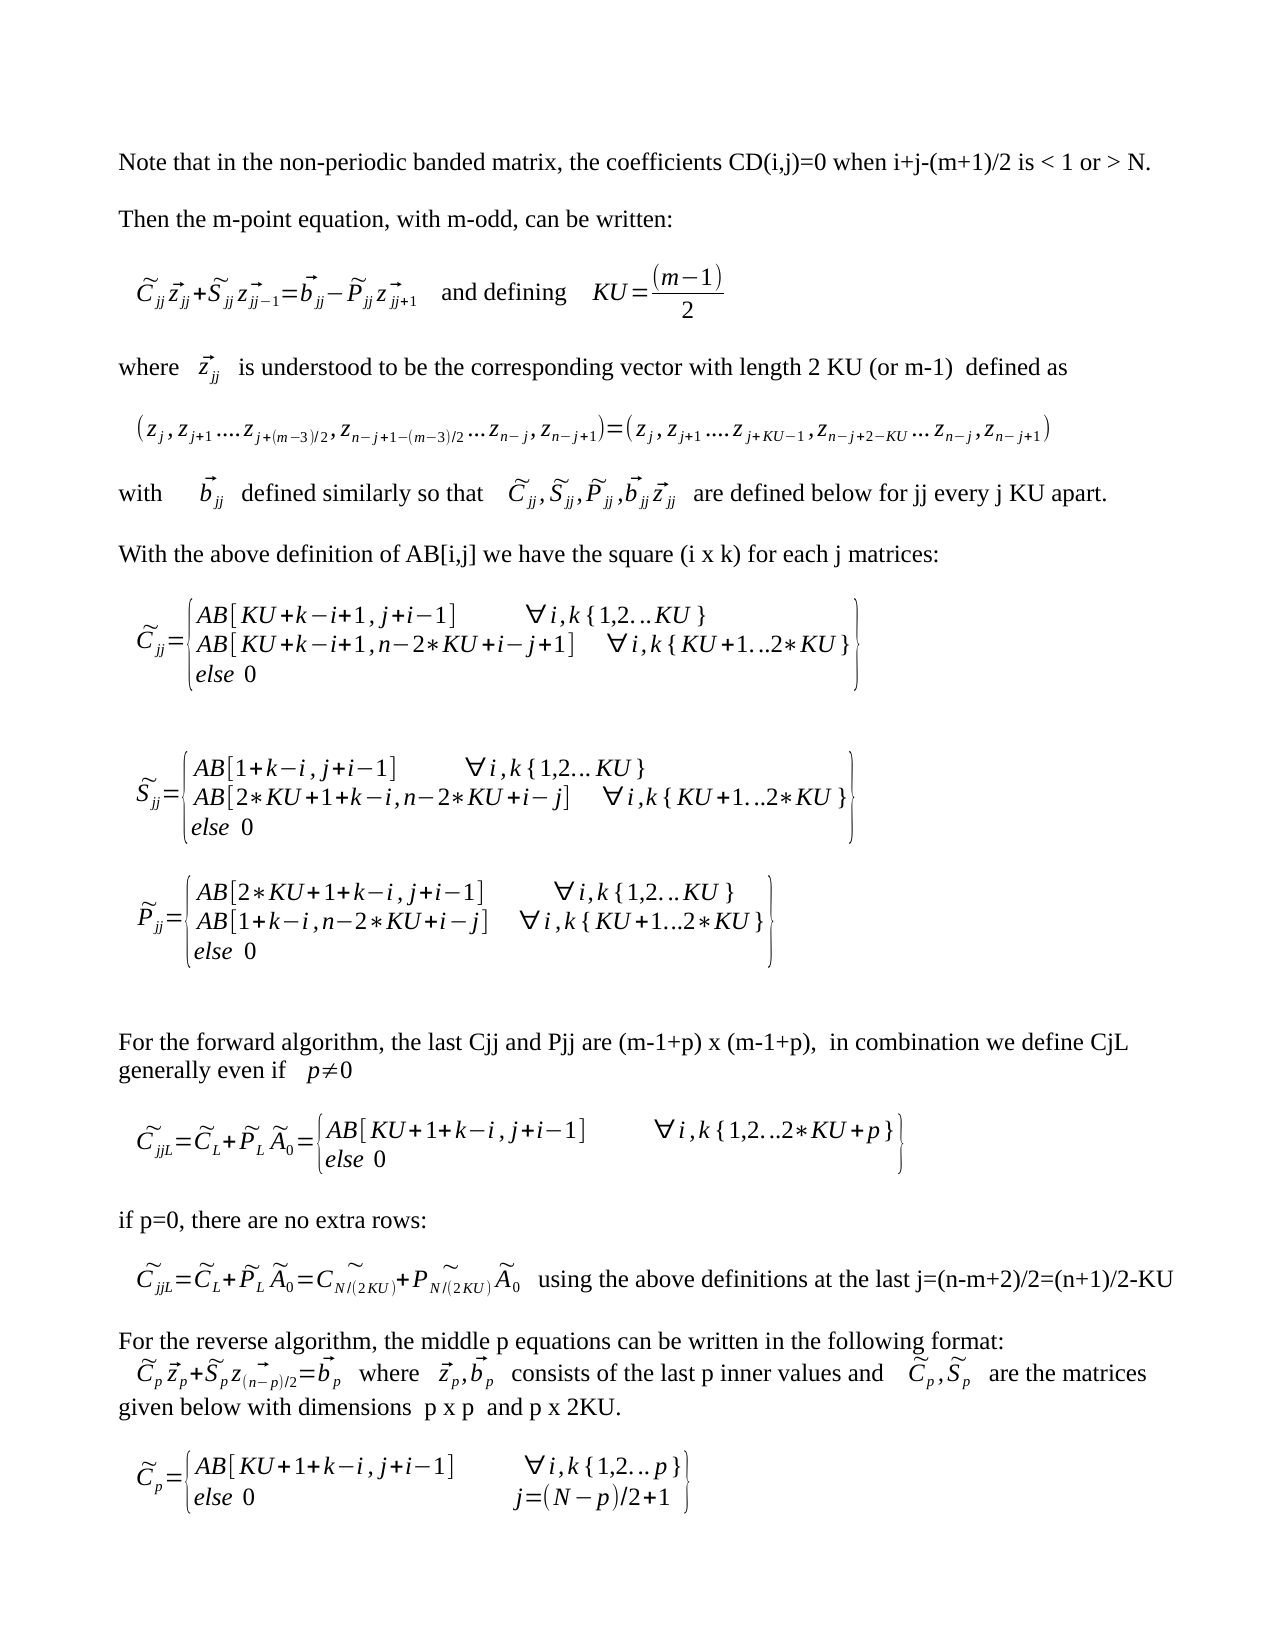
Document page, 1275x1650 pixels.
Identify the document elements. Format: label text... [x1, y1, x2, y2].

text and defining [118, 262, 1187, 323]
text Note that in the non-periodic banded matrix, the coefficients CD(i,j)=0 when i+j-(m+1)/2 is < 1 or > N. [118, 147, 1187, 176]
text With the above definition of AB[i,j] we have the square (i x k) for each j matrices: [118, 539, 1187, 568]
text if p=0, there are no extra rows: [118, 1205, 1187, 1234]
text For the forward algorithm, the last Cjj and Pjj are (m-1+p) x (m-1+p), in combination we define CjL generally even if [118, 1027, 1187, 1084]
text Then the m-point equation, with m-odd, can be written: [118, 204, 1187, 233]
text whereis understood to be the corresponding vector with length 2 KU (or m-1) defined as [118, 352, 1187, 384]
text with defined similarly so that are defined below for jj every j KU apart. [118, 475, 1187, 510]
text using the above definitions at the last j=(n-m+2)/2=(n+1)/2-KU [118, 1262, 1187, 1297]
text For the reverse algorithm, the middle p equations can be written in the following format:whereconsists of the last p inner values and are the matrices given below with dimensions p x p and p x 2KU. [118, 1326, 1187, 1420]
